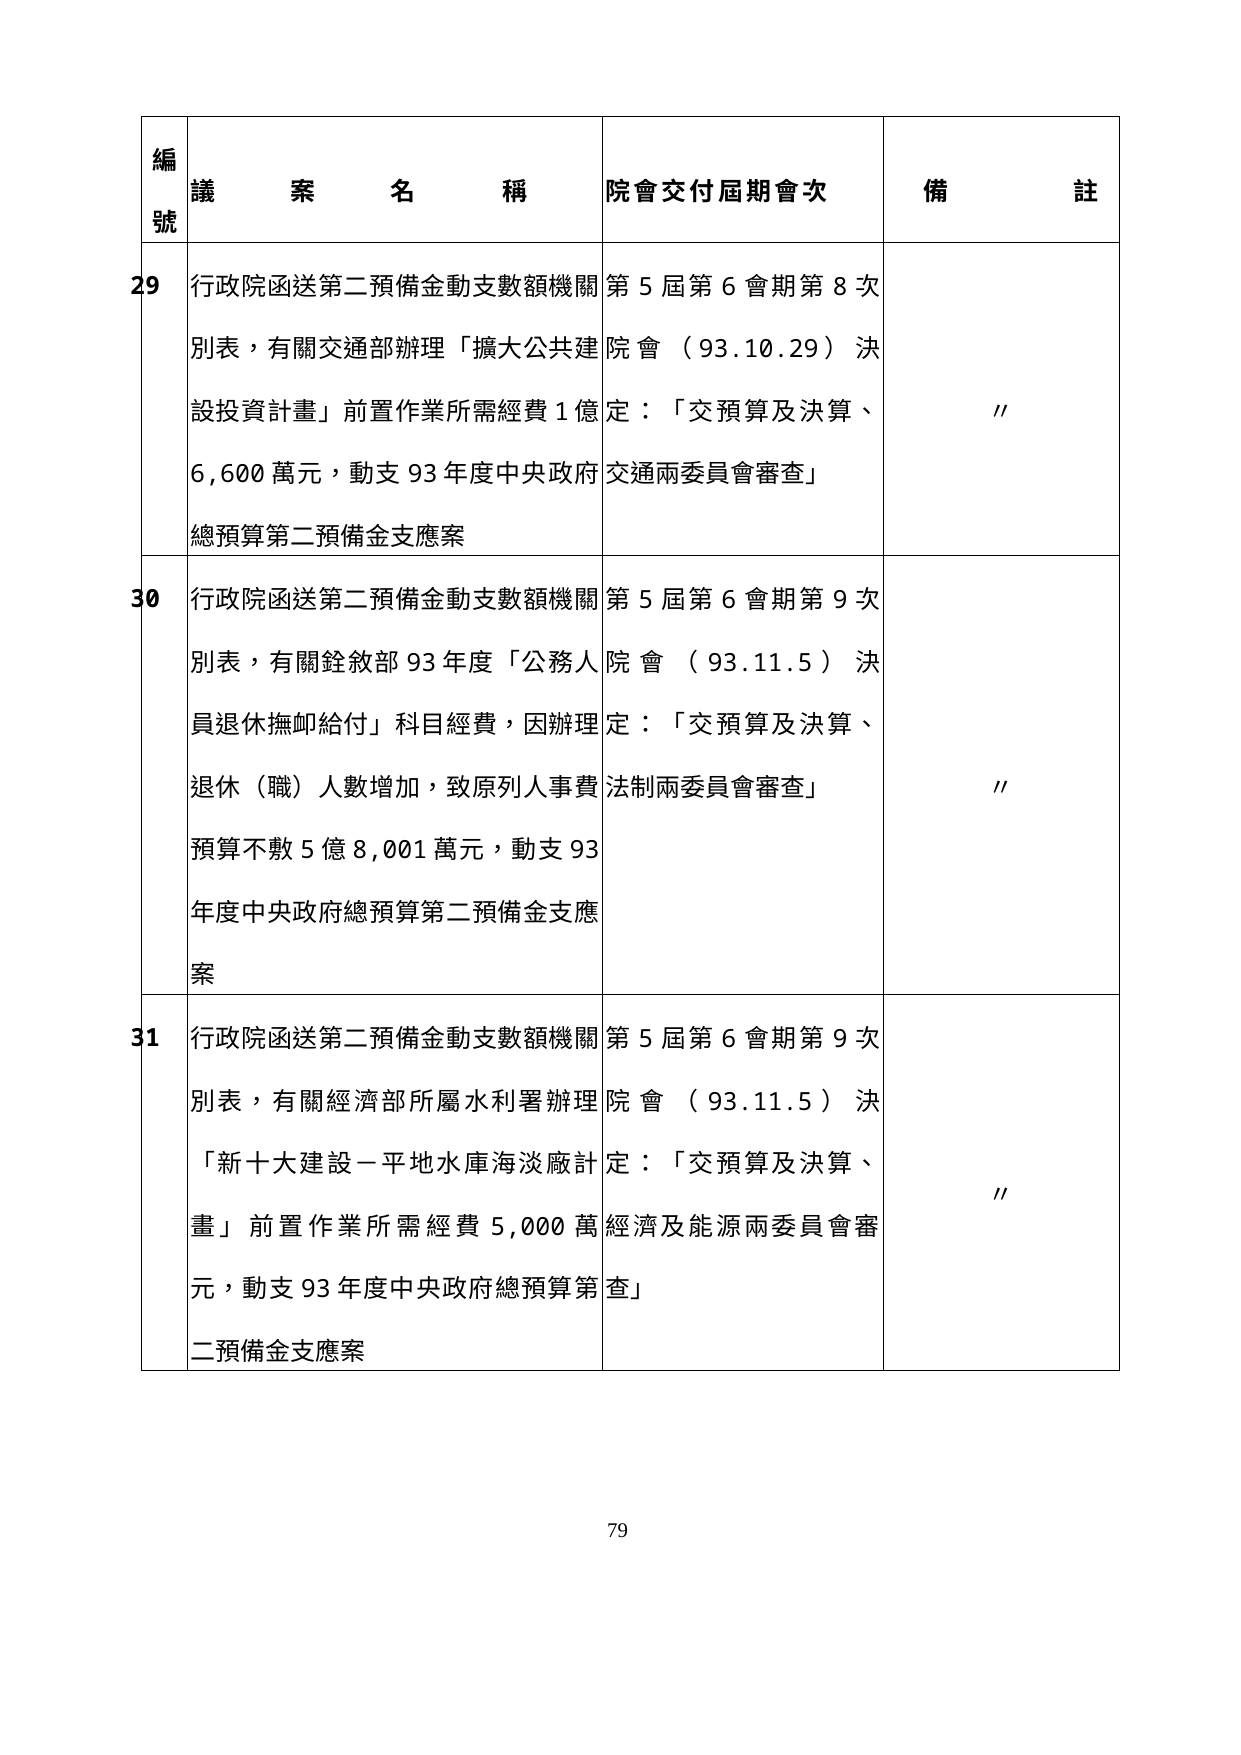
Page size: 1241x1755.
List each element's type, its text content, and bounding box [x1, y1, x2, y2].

table_cell 第5屆第6會期第9次院會（93.11.5）決定：「交預算及決算、經濟及能源兩委員會審查」 [603, 995, 883, 1370]
table_cell 行政院函送第二預備金動支數額機關別表，有關交通部辦理「擴大公共建設投資計畫」前置作業所需經費1億6,600萬元，動支93年度中央政府總預算第二預備金支應案 [188, 243, 602, 555]
table_cell 〃 [884, 995, 1119, 1370]
table_cell [142, 995, 187, 1370]
table_cell 行政院函送第二預備金動支數額機關別表，有關銓敘部93年度「公務人員退休撫卹給付」科目經費，因辦理退休（職）人數增加，致原列人事費預算不敷5億8,001萬元，動支93年度中央政府總預算第二預備金支應案 [188, 556, 602, 994]
table_cell [142, 556, 187, 994]
table_header 備 註 [884, 117, 1119, 242]
table_cell [142, 243, 187, 555]
table_cell 〃 [884, 556, 1119, 994]
table_header 院會交付屆期會次 [603, 117, 883, 242]
table_header 議 案 名 稱 [188, 117, 602, 242]
table_cell 行政院函送第二預備金動支數額機關別表，有關經濟部所屬水利署辦理「新十大建設－平地水庫海淡廠計畫」前置作業所需經費5,000萬元，動支93年度中央政府總預算第二預備金支應案 [188, 995, 602, 1370]
table_header 編號 [142, 117, 187, 242]
table_cell 第5屆第6會期第8次院會（93.10.29）決定：「交預算及決算、交通兩委員會審查」 [603, 243, 883, 555]
table_cell 第5屆第6會期第9次院會（93.11.5）決定：「交預算及決算、法制兩委員會審查」 [603, 556, 883, 994]
table_cell 〃 [884, 243, 1119, 555]
